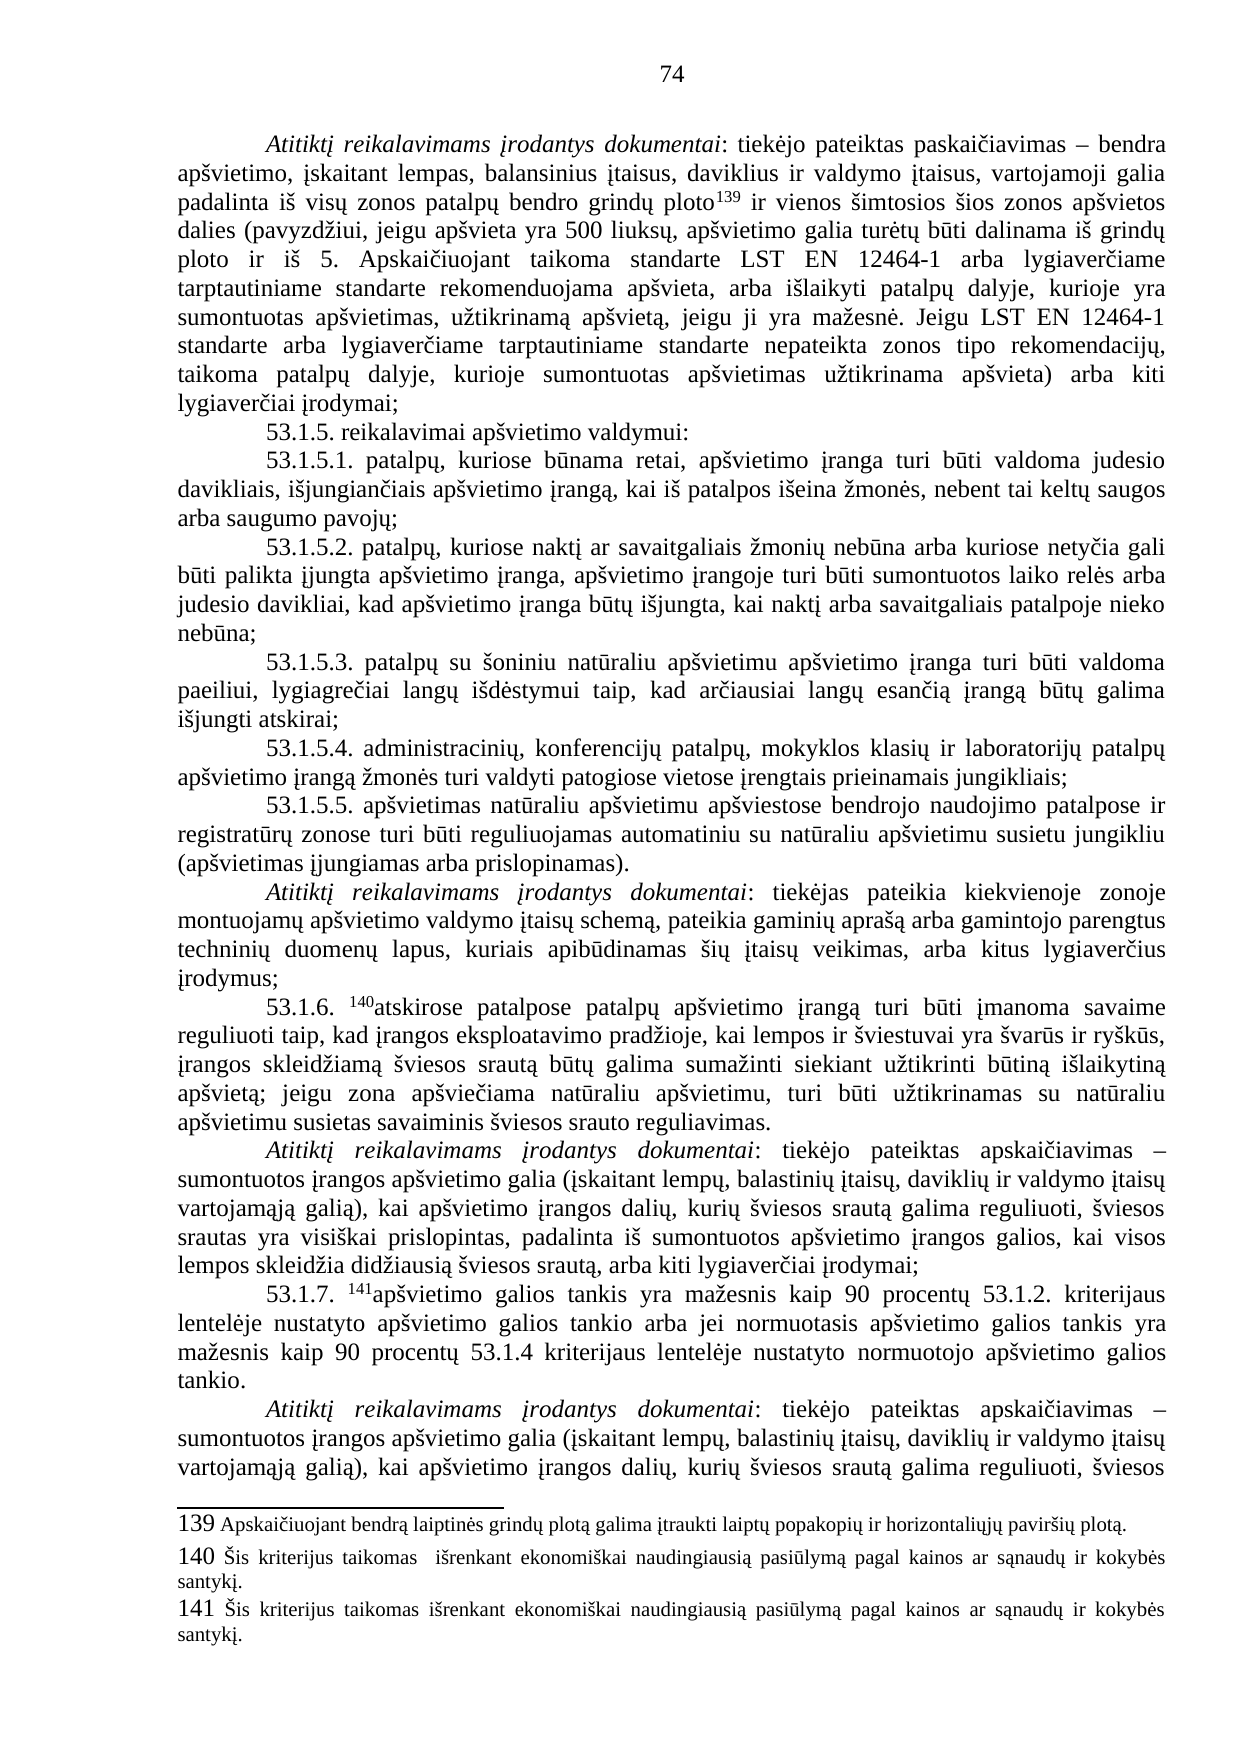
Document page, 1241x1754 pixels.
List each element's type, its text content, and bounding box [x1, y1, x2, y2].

text 53.1.5.3. patalpų su šoniniu natūraliu apšvietimu apšvietimo įranga turi būti valdoma paeiliui, lygiagrečiai langų išdėstymui taip, kad arčiausiai langų esančią įrangą būtų galima išjungti atskirai; [177, 647, 1166, 733]
text 53.1.5. reikalavimai apšvietimo valdymui: [177, 417, 1166, 445]
text 53.1.7. apšvietimo galios tankis yra mažesnis kaip 90 procentų 53.1.2. kriterijaus lentelėje nustatyto apšvietimo galios tankio arba jei normuotasis apšvietimo galios tankis yra mažesnis kaip 90 procentų 53.1.4 kriterijaus lentelėje nustatyto normuotojo apšvietimo galios tankio. [177, 1279, 1166, 1394]
text Apskaičiuojant bendrą laiptinės grindų plotą galima įtraukti laiptų popakopių ir horizontaliųjų paviršių plotą. [177, 1508, 1166, 1536]
text 53.1.5.1. patalpų, kuriose būnama retai, apšvietimo įranga turi būti valdoma judesio davikliais, išjungiančiais apšvietimo įrangą, kai iš patalpos išeina žmonės, nebent tai keltų saugos arba saugumo pavojų; [177, 445, 1166, 532]
text Atitiktį reikalavimams įrodantys dokumentai: tiekėjas pateikia kiekvienoje zonoje montuojamų apšvietimo valdymo įtaisų schemą, pateikia gaminių aprašą arba gamintojo parengtus techninių duomenų lapus, kuriais apibūdinamas šių įtaisų veikimas, arba kitus lygiaverčius įrodymus; [177, 877, 1166, 992]
text 53.1.5.4. administracinių, konferencijų patalpų, mokyklos klasių ir laboratorijų patalpų apšvietimo įrangą žmonės turi valdyti patogiose vietose įrengtais prieinamais jungikliais; [177, 733, 1166, 790]
text Šis kriterijus taikomas išrenkant ekonomiškai naudingiausią pasiūlymą pagal kainos ar sąnaudų ir kokybės santykį. [177, 1593, 1166, 1646]
text Atitiktį reikalavimams įrodantys dokumentai: tiekėjo pateiktas apskaičiavimas – sumontuotos įrangos apšvietimo galia (įskaitant lempų, balastinių įtaisų, daviklių ir valdymo įtaisų vartojamąją galią), kai apšvietimo įrangos dalių, kurių šviesos srautą galima reguliuoti, šviesos [177, 1394, 1166, 1480]
text Atitiktį reikalavimams įrodantys dokumentai: tiekėjo pateiktas apskaičiavimas – sumontuotos įrangos apšvietimo galia (įskaitant lempų, balastinių įtaisų, daviklių ir valdymo įtaisų vartojamąją galią), kai apšvietimo įrangos dalių, kurių šviesos srautą galima reguliuoti, šviesos srautas yra visiškai prislopintas, padalinta iš sumontuotos apšvietimo įrangos galios, kai visos lempos skleidžia didžiausią šviesos srautą, arba kiti lygiaverčiai įrodymai; [177, 1135, 1166, 1279]
text Šis kriterijus taikomas išrenkant ekonomiškai naudingiausią pasiūlymą pagal kainos ar sąnaudų ir kokybės santykį. [177, 1541, 1166, 1593]
text 53.1.6. atskirose patalpose patalpų apšvietimo įrangą turi būti įmanoma savaime reguliuoti taip, kad įrangos eksploatavimo pradžioje, kai lempos ir šviestuvai yra švarūs ir ryškūs, įrangos skleidžiamą šviesos srautą būtų galima sumažinti siekiant užtikrinti būtiną išlaikytiną apšvietą; jeigu zona apšviečiama natūraliu apšvietimu, turi būti užtikrinamas su natūraliu apšvietimu susietas savaiminis šviesos srauto reguliavimas. [177, 992, 1166, 1135]
text 53.1.5.5. apšvietimas natūraliu apšvietimu apšviestose bendrojo naudojimo patalpose ir registratūrų zonose turi būti reguliuojamas automatiniu su natūraliu apšvietimu susietu jungikliu (apšvietimas įjungiamas arba prislopinamas). [177, 790, 1166, 877]
text Atitiktį reikalavimams įrodantys dokumentai: tiekėjo pateiktas paskaičiavimas – bendra apšvietimo, įskaitant lempas, balansinius įtaisus, daviklius ir valdymo įtaisus, vartojamoji galia padalinta iš visų zonos patalpų bendro grindų ploto ir vienos šimtosios šios zonos apšvietos dalies (pavyzdžiui, jeigu apšvieta yra 500 liuksų, apšvietimo galia turėtų būti dalinama iš grindų ploto ir iš 5. Apskaičiuojant taikoma standarte LST EN 12464-1 arba lygiaverčiame tarptautiniame standarte rekomenduojama apšvieta, arba išlaikyti patalpų dalyje, kurioje yra sumontuotas apšvietimas, užtikrinamą apšvietą, jeigu ji yra mažesnė. Jeigu LST EN 12464-1 standarte arba lygiaverčiame tarptautiniame standarte nepateikta zonos tipo rekomendacijų, taikoma patalpų dalyje, kurioje sumontuotas apšvietimas užtikrinama apšvieta) arba kiti lygiaverčiai įrodymai; [177, 129, 1166, 417]
text 53.1.5.2. patalpų, kuriose naktį ar savaitgaliais žmonių nebūna arba kuriose netyčia gali būti palikta įjungta apšvietimo įranga, apšvietimo įrangoje turi būti sumontuotos laiko relės arba judesio davikliai, kad apšvietimo įranga būtų išjungta, kai naktį arba savaitgaliais patalpoje nieko nebūna; [177, 532, 1166, 647]
